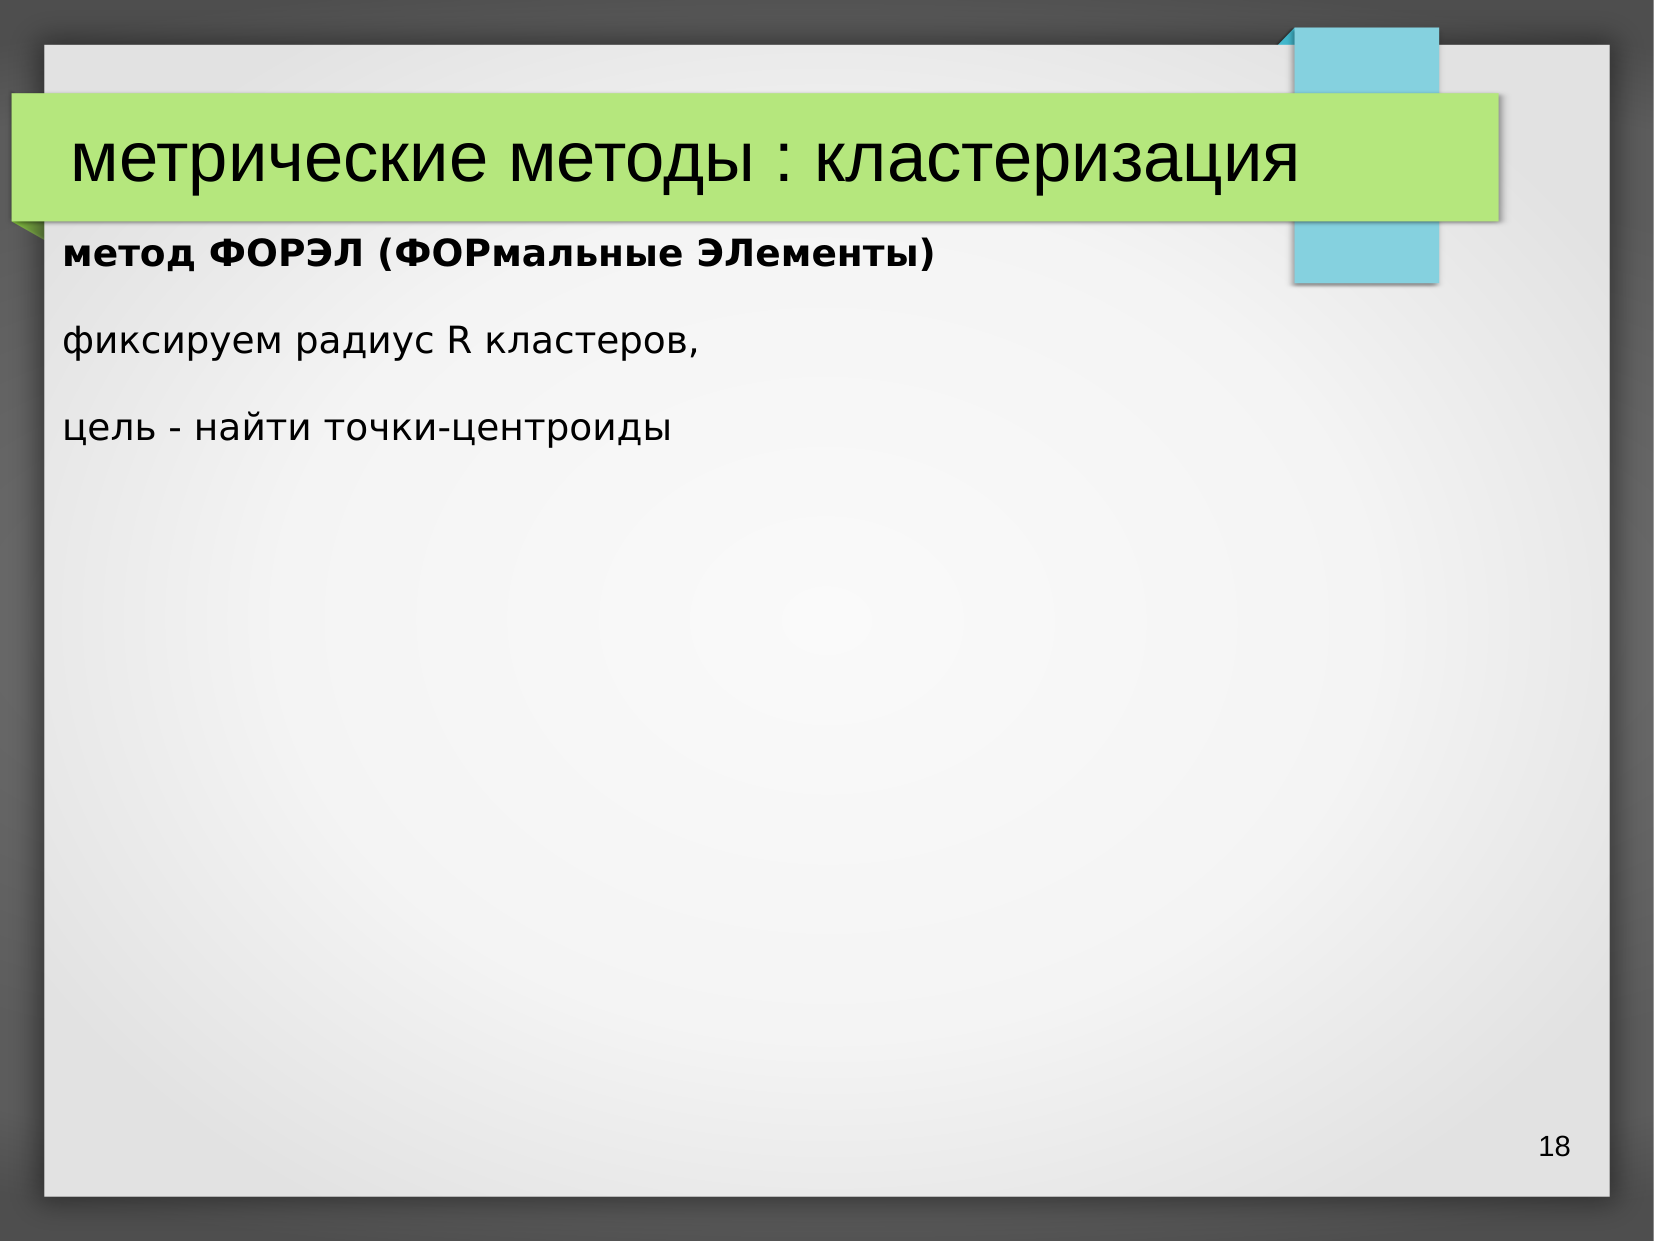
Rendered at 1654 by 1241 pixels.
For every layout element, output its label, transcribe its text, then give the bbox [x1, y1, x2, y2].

title метрические методы : кластеризация [70, 118, 1382, 196]
picture [0, 0, 1654, 1241]
text_box метод ФОРЭЛ (ФОРмальные ЭЛементы) фиксируем радиус R кластеров, цель - найти точки-центроиды [47, 224, 993, 457]
